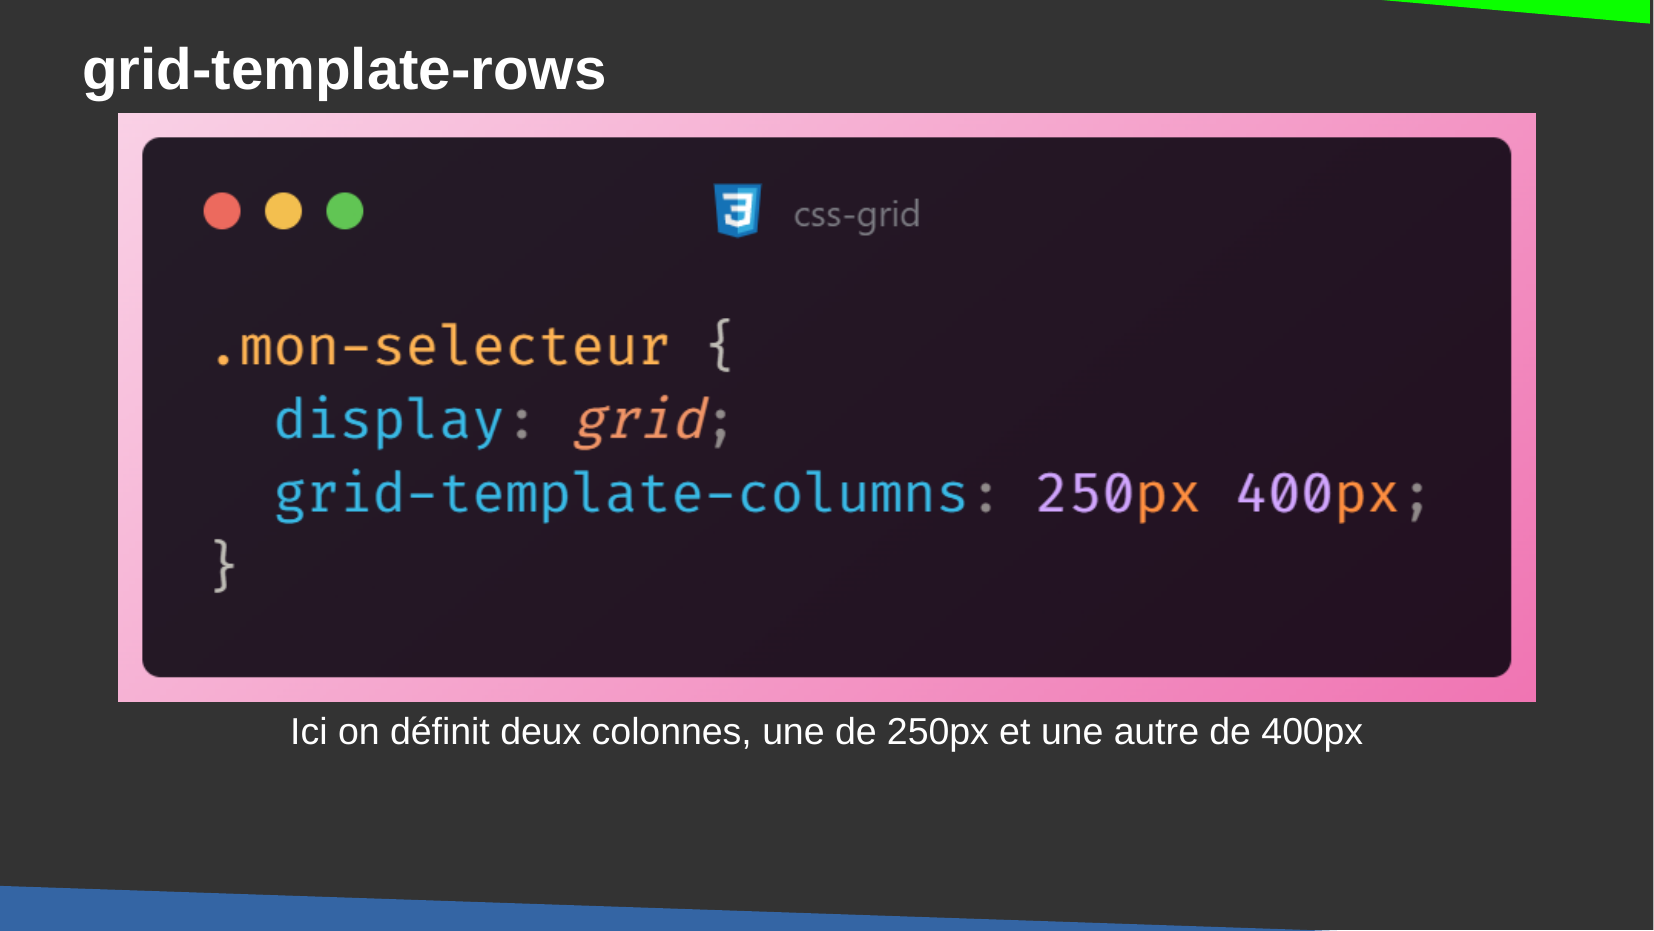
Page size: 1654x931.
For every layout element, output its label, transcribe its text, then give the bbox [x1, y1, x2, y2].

text_box [1381, 0, 1650, 24]
text_box Ici on définit deux colonnes, une de 250px et une autre de 400px [118, 702, 1536, 844]
title grid-template-rows [82, 37, 1571, 122]
text_box [0, 885, 1337, 931]
picture [118, 113, 1536, 702]
